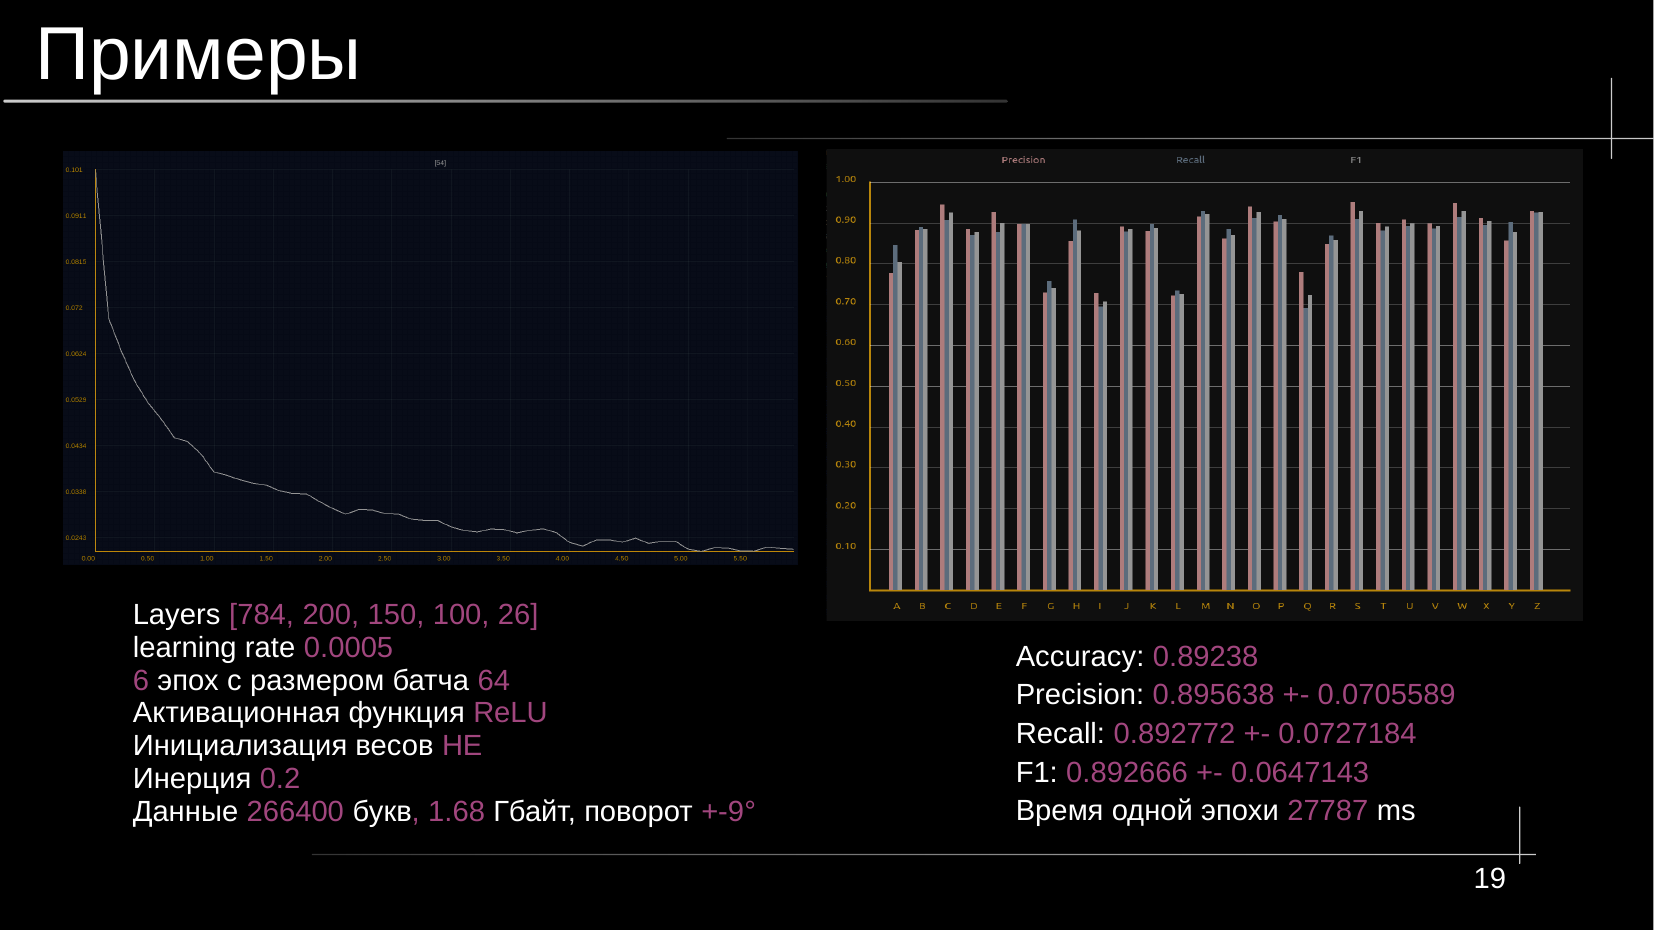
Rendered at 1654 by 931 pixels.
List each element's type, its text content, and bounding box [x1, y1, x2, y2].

text_box Accuracy: 0.89238 Precision: 0.895638 +- 0.0705589 Recall: 0.892772 +- 0.0727184 F1: 0.892666 +- 0.0647143 Время одной эпохи 27787 ms [927, 632, 1472, 835]
picture [826, 149, 1583, 621]
title Примеры [35, 0, 1601, 107]
picture [63, 151, 798, 565]
text_box Layers [784, 200, 150, 100, 26] learning rate 0.0005 6 эпох с размером батча 64 Активационная функция ReLU Инициализация весов HE Инерция 0.2 Данные 266400 букв, 1.68 Гбайт, поворот +-9° [118, 590, 771, 901]
